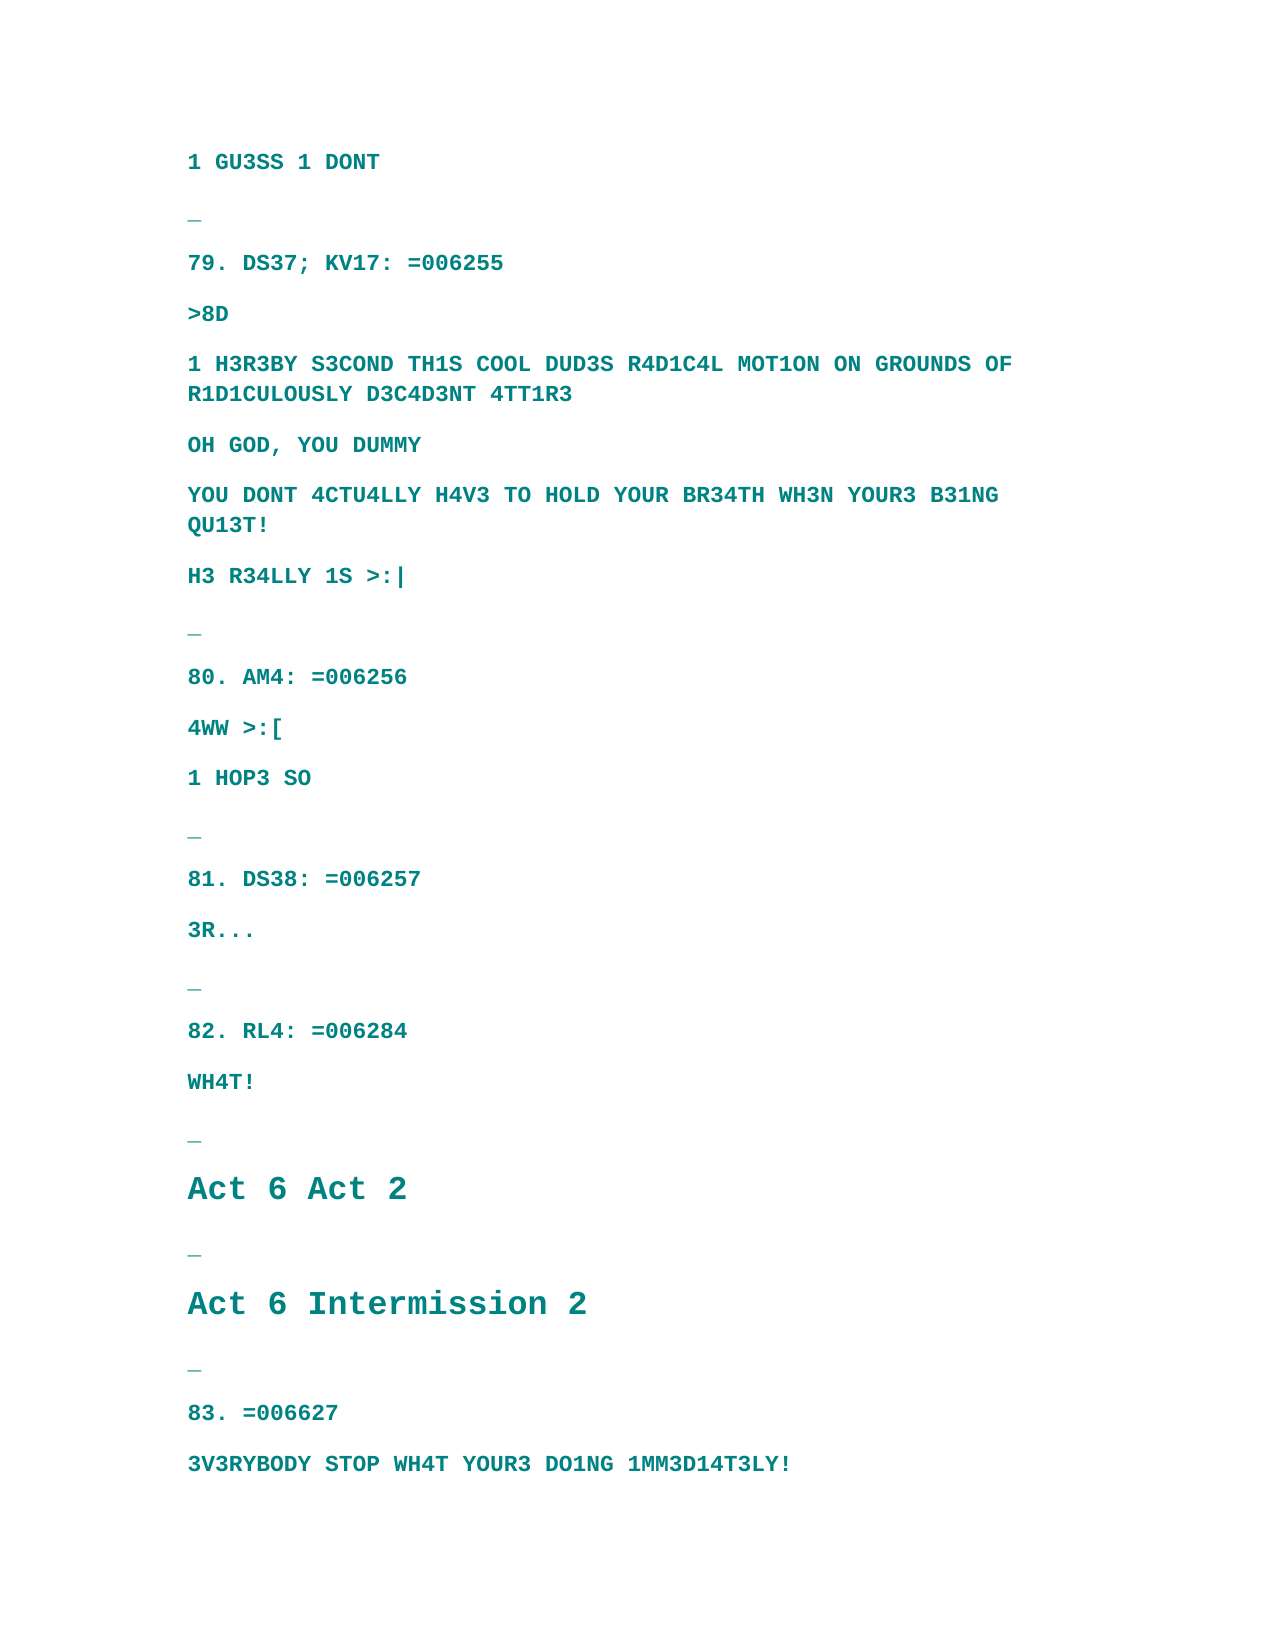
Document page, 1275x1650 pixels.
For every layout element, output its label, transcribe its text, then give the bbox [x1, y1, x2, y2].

text 4WW >:[ [187, 716, 1087, 742]
text _ [187, 817, 1087, 843]
text _ [187, 1121, 1087, 1147]
text YOU DONT 4CTU4LLY H4V3 TO HOLD YOUR BR34TH WH3N YOUR3 B31NG QU13T! [187, 483, 1087, 539]
text 80. AM4: =006256 [187, 665, 1087, 691]
text 3V3RYBODY STOP WH4T YOUR3 DO1NG 1MM3D14T3LY! [187, 1452, 1087, 1478]
text _ [187, 1236, 1087, 1262]
text 83. =006627 [187, 1401, 1087, 1427]
text _ [187, 201, 1087, 227]
text 1 H3R3BY S3COND TH1S COOL DUD3S R4D1C4L MOT1ON ON GROUNDS OF R1D1CULOUSLY D3C4D3NT 4TT1R3 [187, 352, 1087, 408]
text Act 6 Intermission 2 [187, 1286, 1087, 1324]
text 1 GU3SS 1 DONT [187, 150, 1087, 176]
text 82. RL4: =006284 [187, 1019, 1087, 1046]
text WH4T! [187, 1070, 1087, 1096]
text H3 R34LLY 1S >:| [187, 564, 1087, 590]
text Act 6 Act 2 [187, 1171, 1087, 1209]
text _ [187, 614, 1087, 641]
text 3R... [187, 918, 1087, 944]
text >8D [187, 302, 1087, 328]
text 81. DS38: =006257 [187, 868, 1087, 894]
text 1 HOP3 SO [187, 766, 1087, 792]
text OH GOD, YOU DUMMY [187, 433, 1087, 459]
text 79. DS37; KV17: =006255 [187, 251, 1087, 277]
text _ [187, 969, 1087, 995]
text _ [187, 1351, 1087, 1377]
